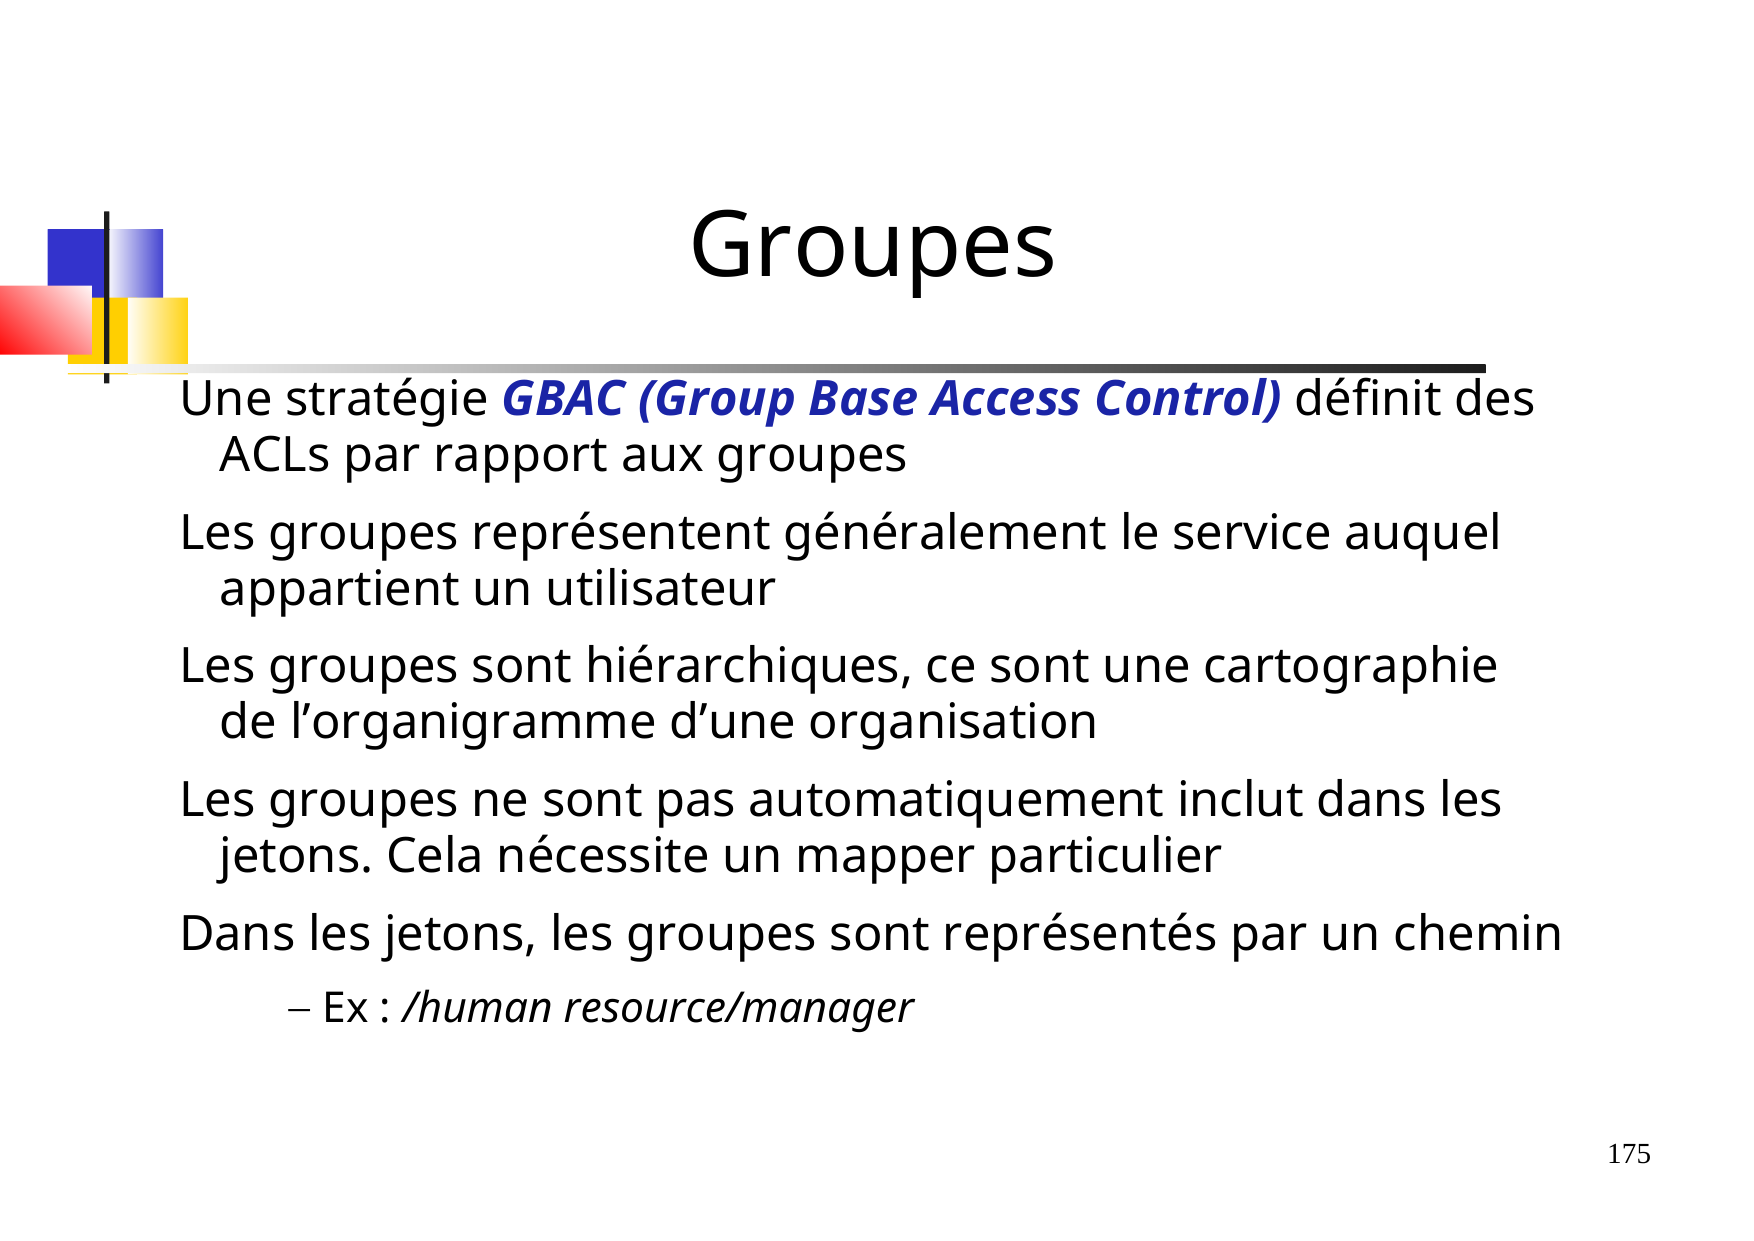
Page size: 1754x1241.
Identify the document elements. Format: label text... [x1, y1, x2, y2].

list Une stratégie GBAC (Group Base Access Control) définit des ACLs par rapport aux groupes Les groupes représentent généralement le service auquel appartient un utilisateur Les groupes sont hiérarchiques, ce sont une cartographie de l’organigramme d’une organisation Les groupes ne sont pas automatiquement inclut dans les jetons. Cela nécessite un mapper particulier Dans les jetons, les groupes sont représentés par un chemin Ex : /human resource/manager [179, 371, 1567, 1091]
title Groupes [179, 139, 1567, 351]
